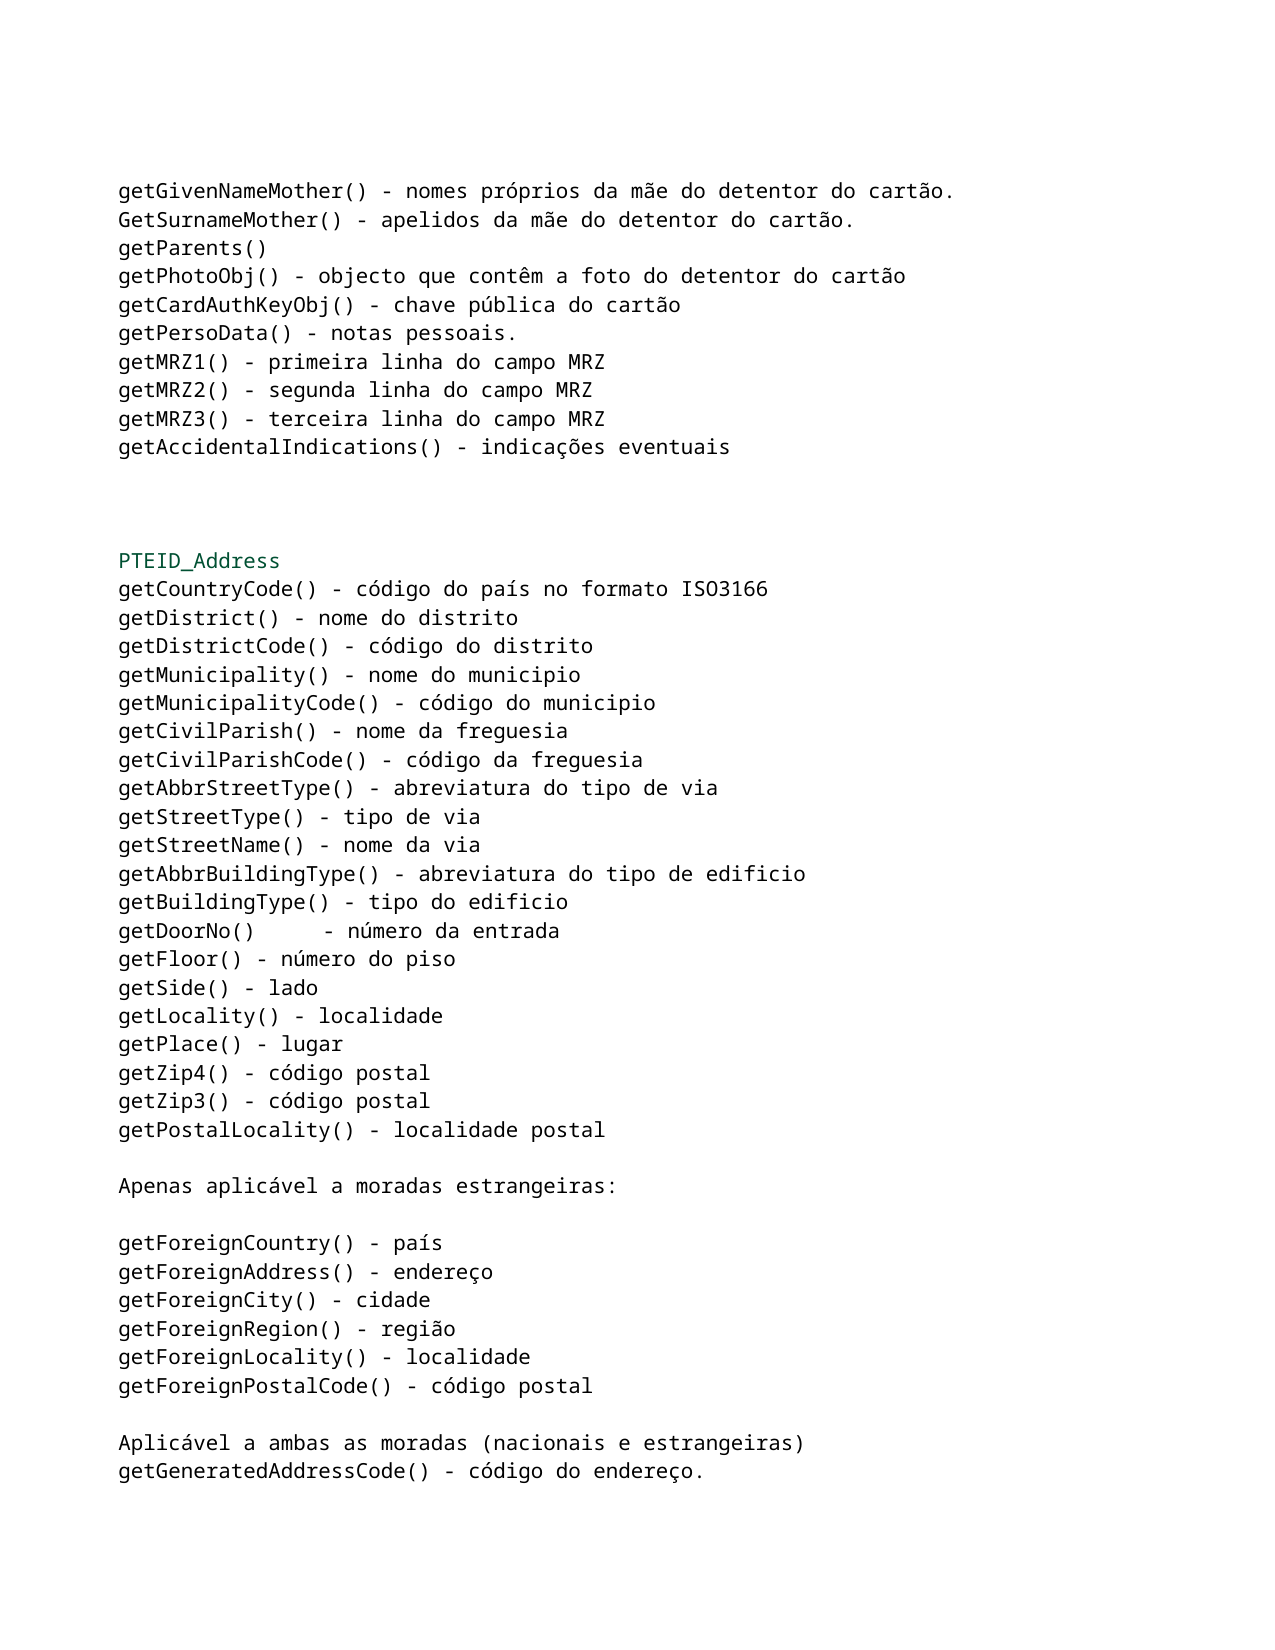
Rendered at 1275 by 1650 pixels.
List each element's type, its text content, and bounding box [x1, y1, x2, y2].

text PTEID_Address [118, 546, 1176, 574]
text getMRZ2() - segunda linha do campo MRZ [118, 375, 1176, 404]
text getAbbrStreetType() - abreviatura do tipo de via [118, 773, 1176, 802]
text getSide() - lado [118, 973, 1176, 1001]
text getPlace() - lugar [118, 1029, 1176, 1058]
text getCardAuthKeyObj() - chave pública do cartão [118, 290, 1176, 318]
text Aplicável a ambas as moradas (nacionais e estrangeiras) [118, 1428, 1176, 1456]
text Apenas aplicável a moradas estrangeiras: [118, 1172, 1176, 1200]
text getDoorNo() - número da entrada [118, 916, 1176, 944]
text getBuildingType() - tipo do edificio [118, 887, 1176, 916]
text getForeignPostalCode() - código postal [118, 1371, 1176, 1399]
text getMRZ1() - primeira linha do campo MRZ [118, 347, 1176, 375]
text getPhotoObj() - objecto que contêm a foto do detentor do cartão [118, 262, 1176, 290]
text getForeignLocality() - localidade [118, 1342, 1176, 1371]
text getDistrictCode() - código do distrito [118, 631, 1176, 660]
text getAbbrBuildingType() - abreviatura do tipo de edificio [118, 859, 1176, 887]
text getStreetType() - tipo de via [118, 802, 1176, 830]
text getCivilParish() - nome da freguesia [118, 717, 1176, 745]
text getForeignCity() - cidade [118, 1285, 1176, 1314]
text getMunicipality() - nome do municipio [118, 660, 1176, 688]
text getCivilParishCode() - código da freguesia [118, 745, 1176, 773]
text getGeneratedAddressCode() - código do endereço. [118, 1456, 1176, 1484]
text getPostalLocality() - localidade postal [118, 1115, 1176, 1143]
text getZip3() - código postal [118, 1086, 1176, 1115]
text getDistrict() - nome do distrito [118, 603, 1176, 631]
text getPersoData() - notas pessoais. [118, 318, 1176, 347]
text getMunicipalityCode() - código do municipio [118, 688, 1176, 717]
text getLocality() - localidade [118, 1001, 1176, 1029]
text getParents() [118, 233, 1176, 262]
text GetSurnameMother() - apelidos da mãe do detentor do cartão. [118, 205, 1176, 233]
text getGivenNameMother() - nomes próprios da mãe do detentor do cartão. [118, 176, 1176, 205]
text getAccidentalIndications() - indicações eventuais [118, 432, 1176, 461]
text getCountryCode() - código do país no formato ISO3166 [118, 574, 1176, 603]
text getFloor() - número do piso [118, 944, 1176, 973]
text getZip4() - código postal [118, 1058, 1176, 1086]
text getForeignRegion() - região [118, 1314, 1176, 1342]
text getForeignAddress() - endereço [118, 1257, 1176, 1285]
text getStreetName() - nome da via [118, 830, 1176, 859]
text getMRZ3() - terceira linha do campo MRZ [118, 404, 1176, 432]
text getForeignCountry() - país [118, 1228, 1176, 1257]
